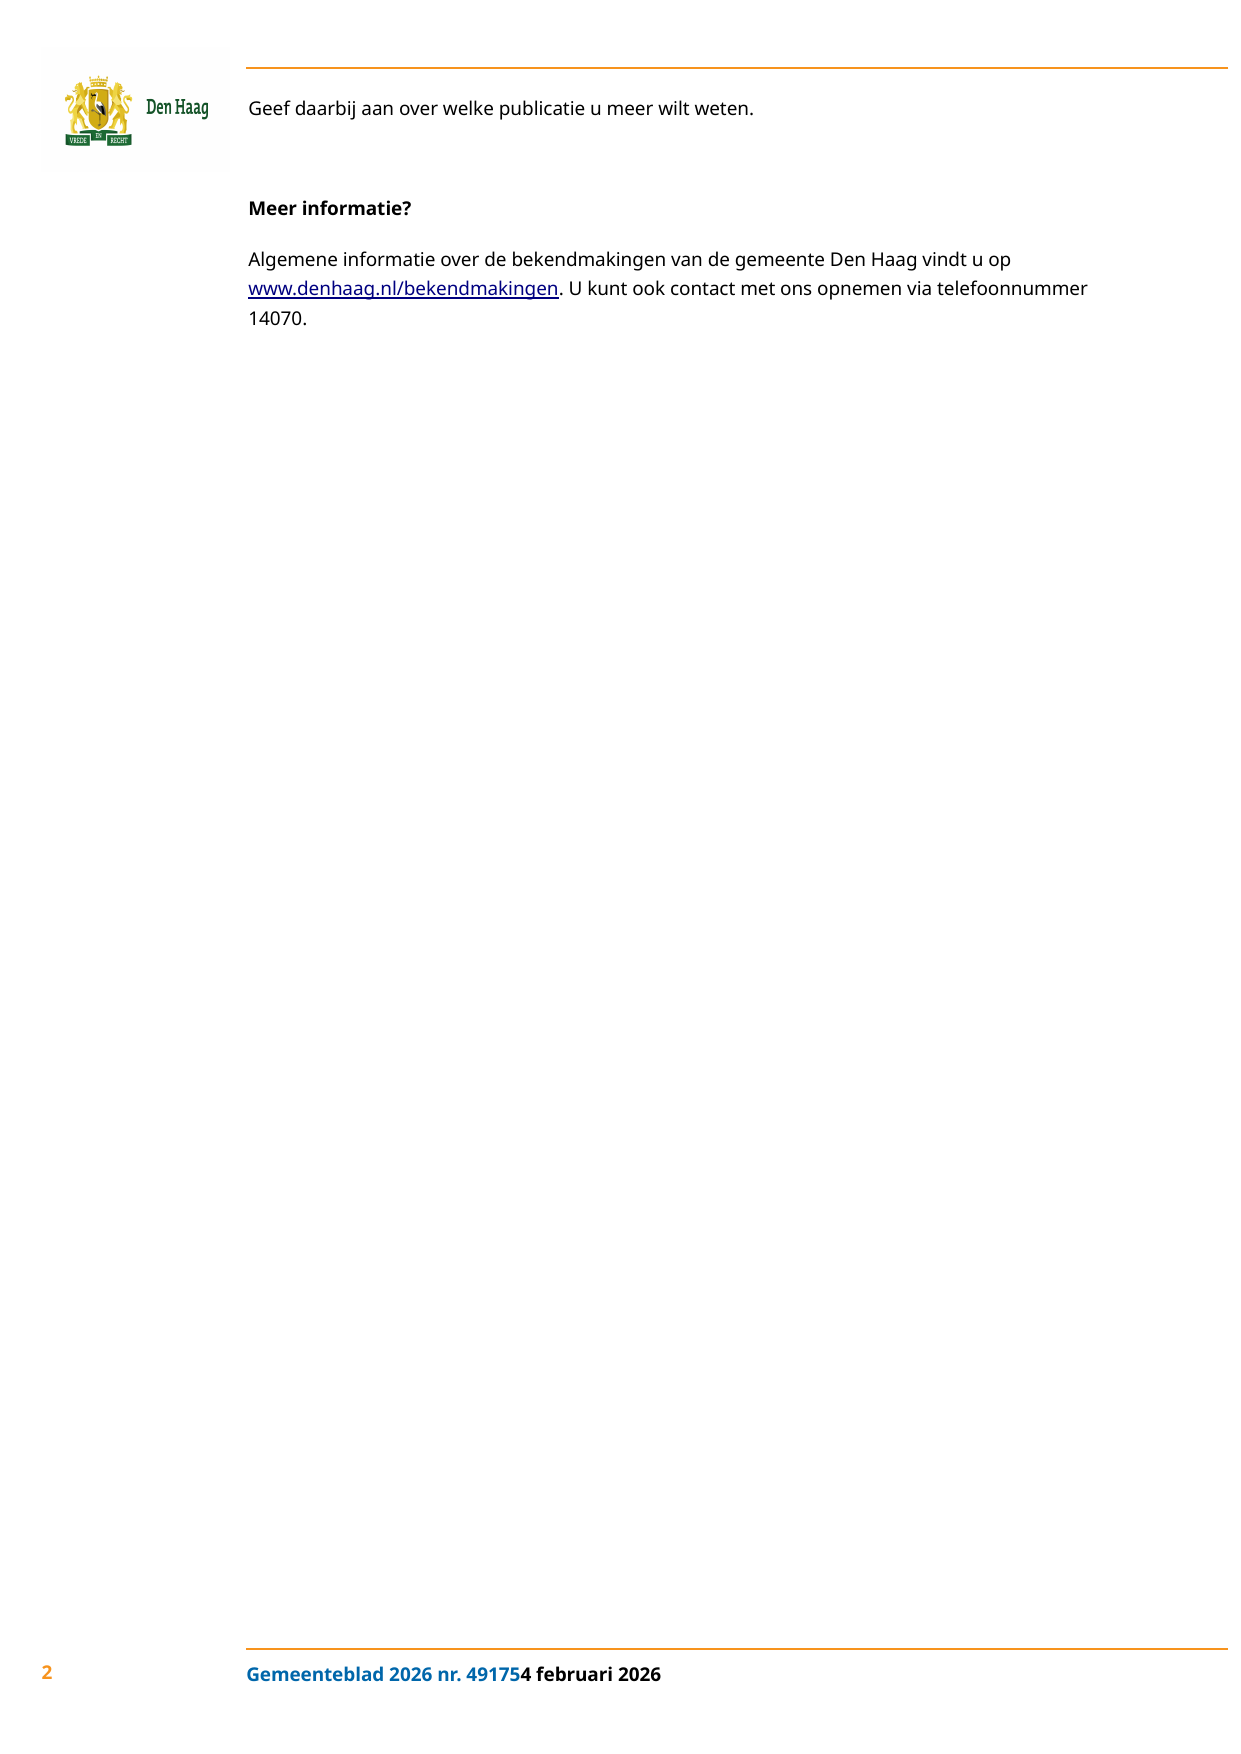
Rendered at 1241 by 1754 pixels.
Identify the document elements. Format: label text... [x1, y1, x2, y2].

text Algemene informatie over de bekendmakingen van de gemeente Den Haag vindt u op www.denhaag.nl/bekendmakingen. U kunt ook contact met ons opnemen via telefoonnummer 14070. [248, 246, 1152, 331]
picture [41, 47, 231, 172]
text Meer informatie? [248, 196, 1152, 221]
text Geef daarbij aan over welke publicatie u meer wilt weten. [248, 95, 1152, 121]
